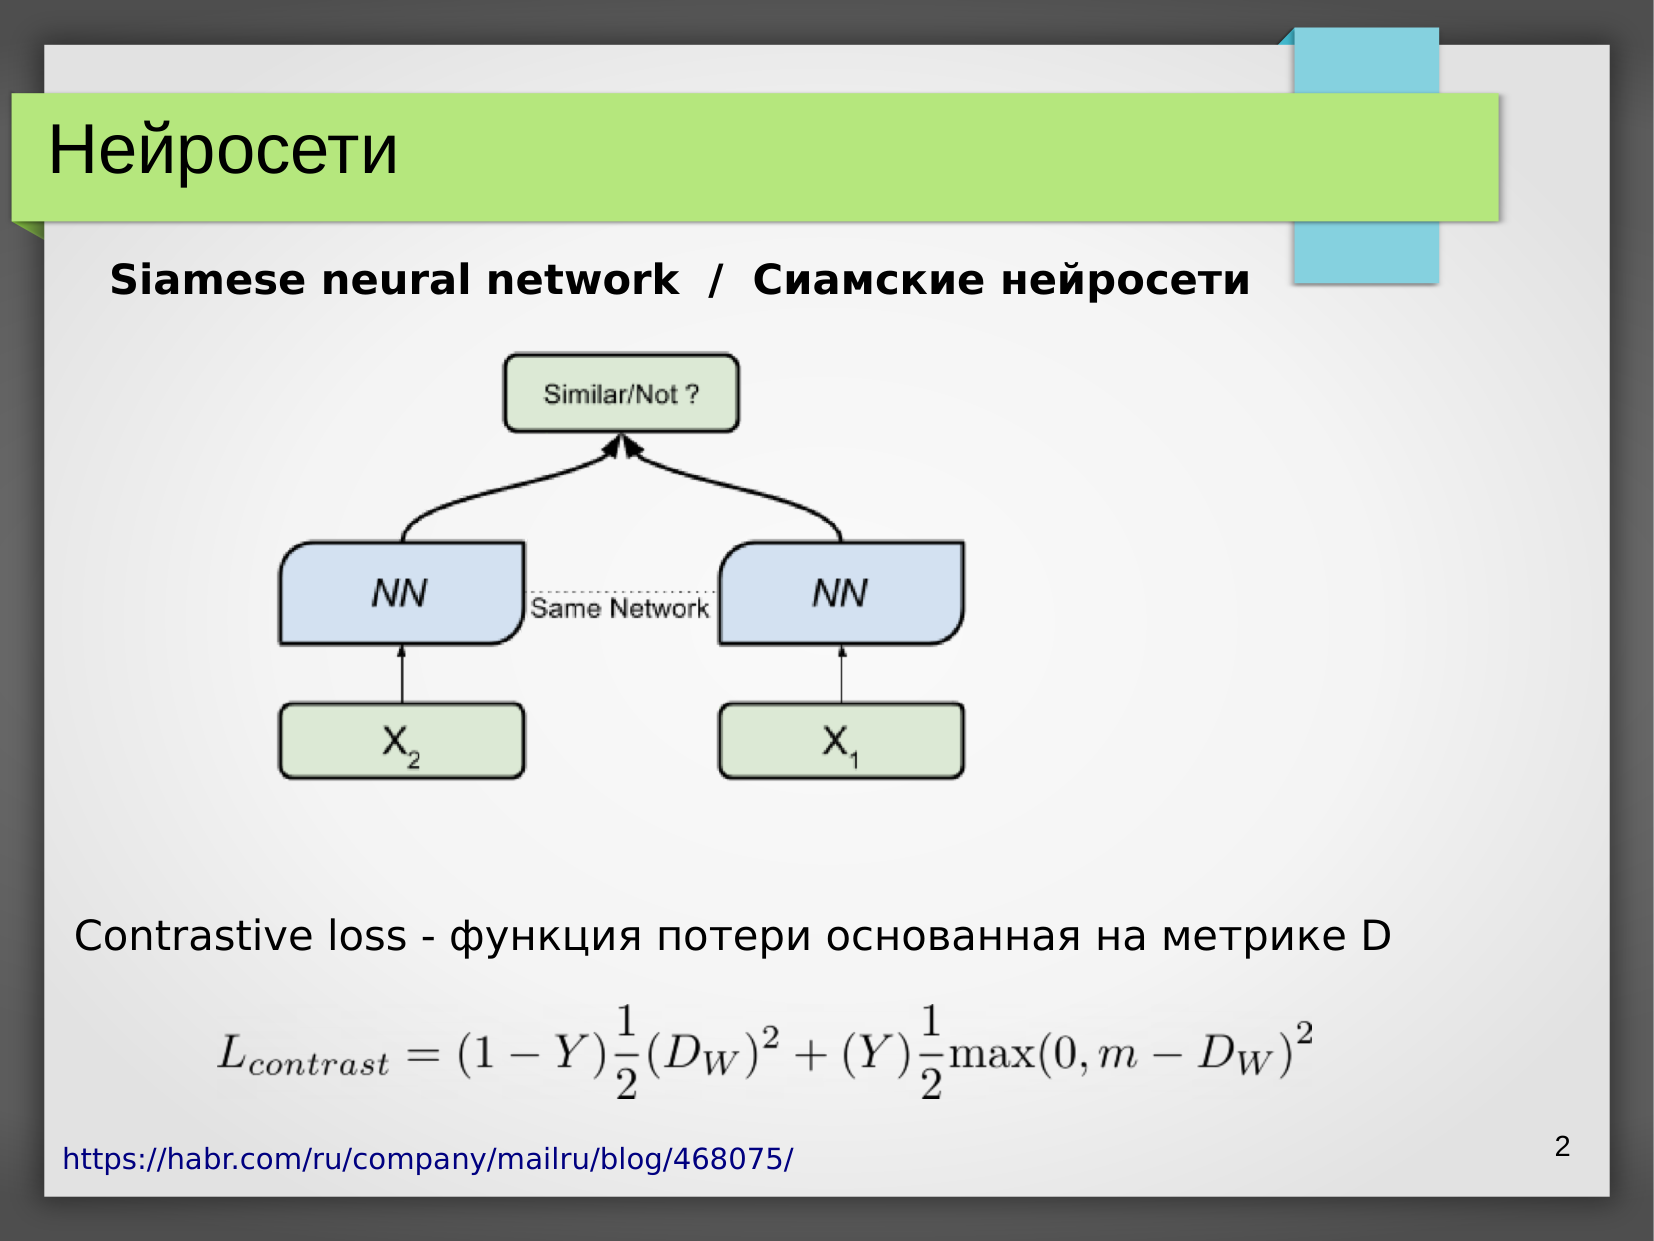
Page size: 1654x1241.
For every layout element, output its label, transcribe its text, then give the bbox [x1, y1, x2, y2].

text_box Siamese neural network / Cиамские нейросети [94, 248, 1300, 319]
title Нейросети [47, 96, 1536, 201]
text_box Contrastive loss - функция потери основанная на метрике D [59, 903, 1533, 969]
picture [0, 0, 1654, 1241]
text_box https://habr.com/ru/company/mailru/blog/468075/ [47, 1134, 1018, 1193]
